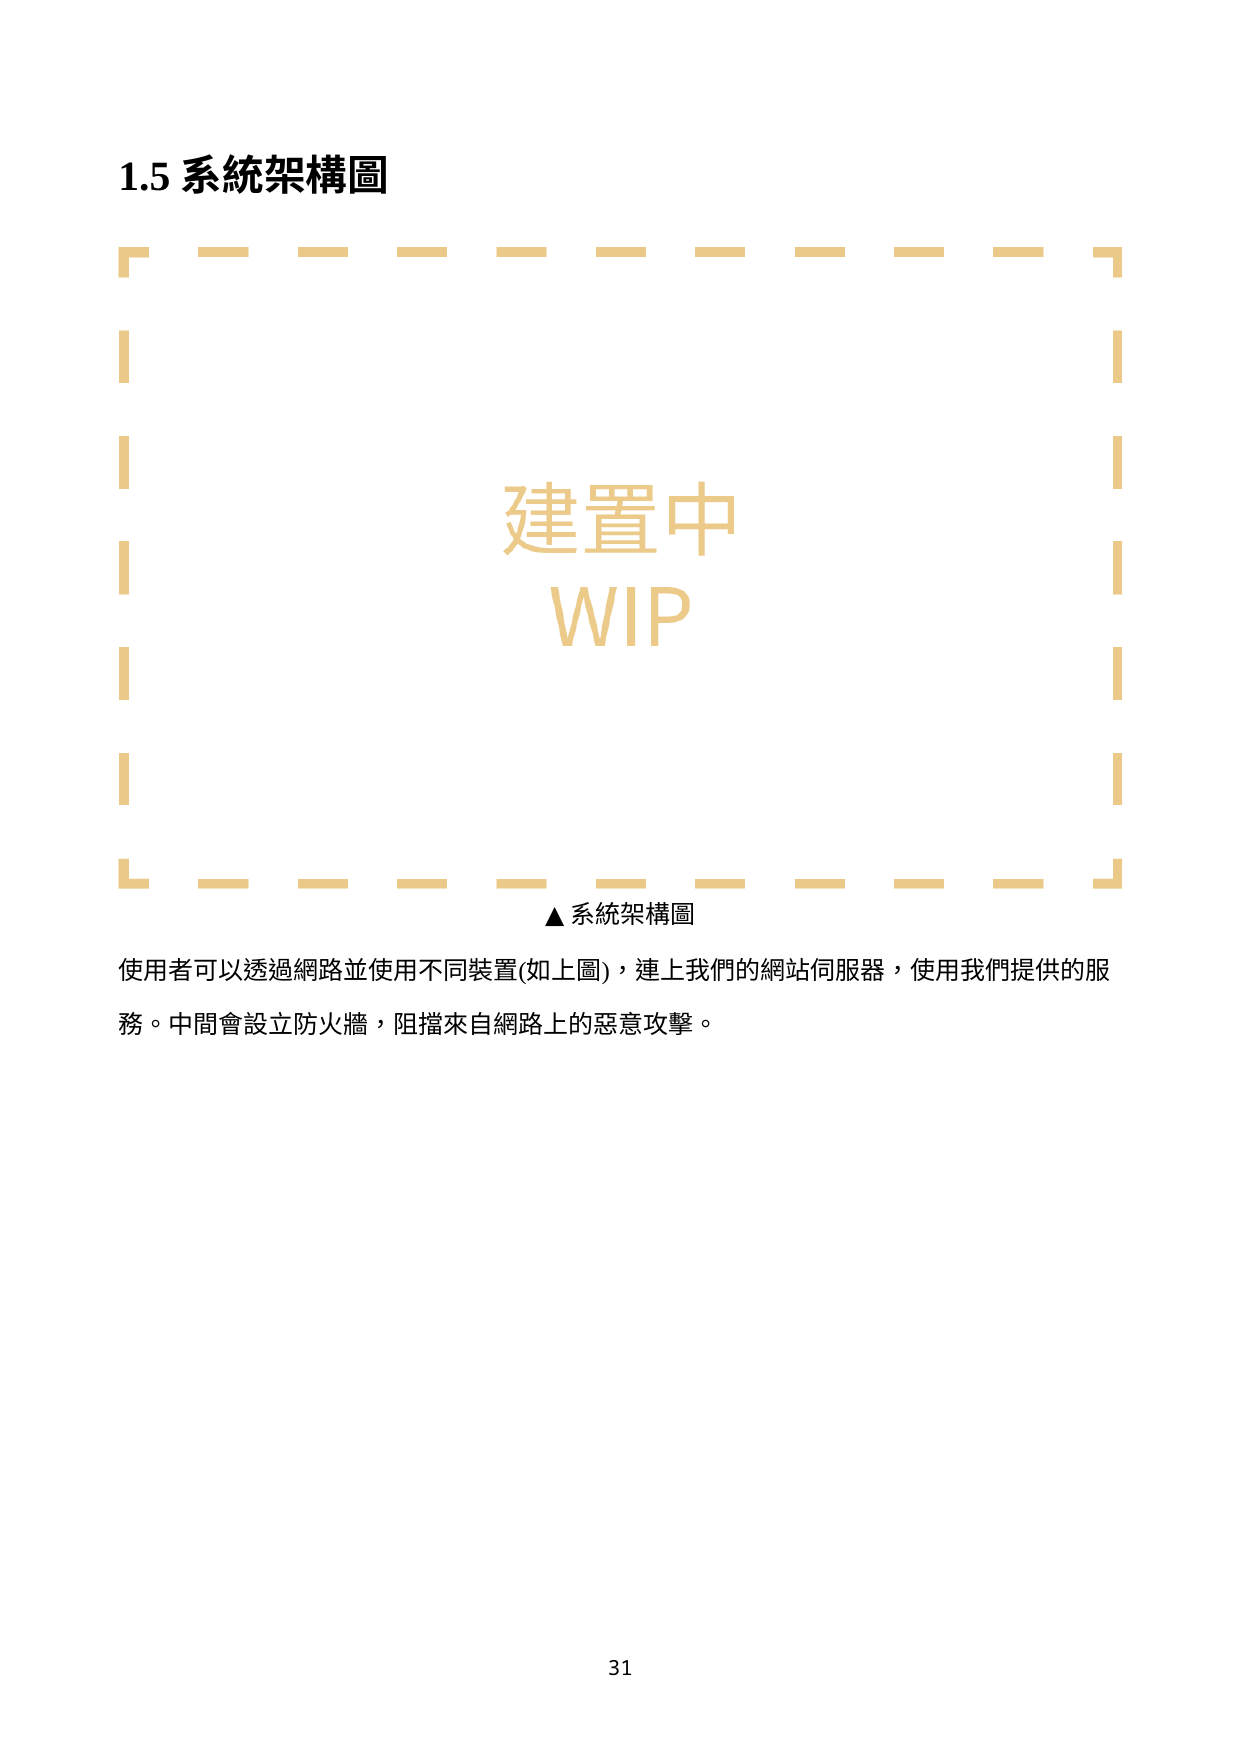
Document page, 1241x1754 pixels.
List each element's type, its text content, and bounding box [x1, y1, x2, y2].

subtitle 1.5 系統架構圖 [118, 142, 1122, 202]
text 使用者可以透過網路並使用不同裝置(如上圖)，連上我們的網站伺服器，使用我們提供的服務。中間會設立防火牆，阻擋來自網路上的惡意攻擊。 [118, 951, 1122, 1041]
text ▲ 系統架構圖 [118, 889, 1122, 931]
picture [118, 246, 1123, 889]
